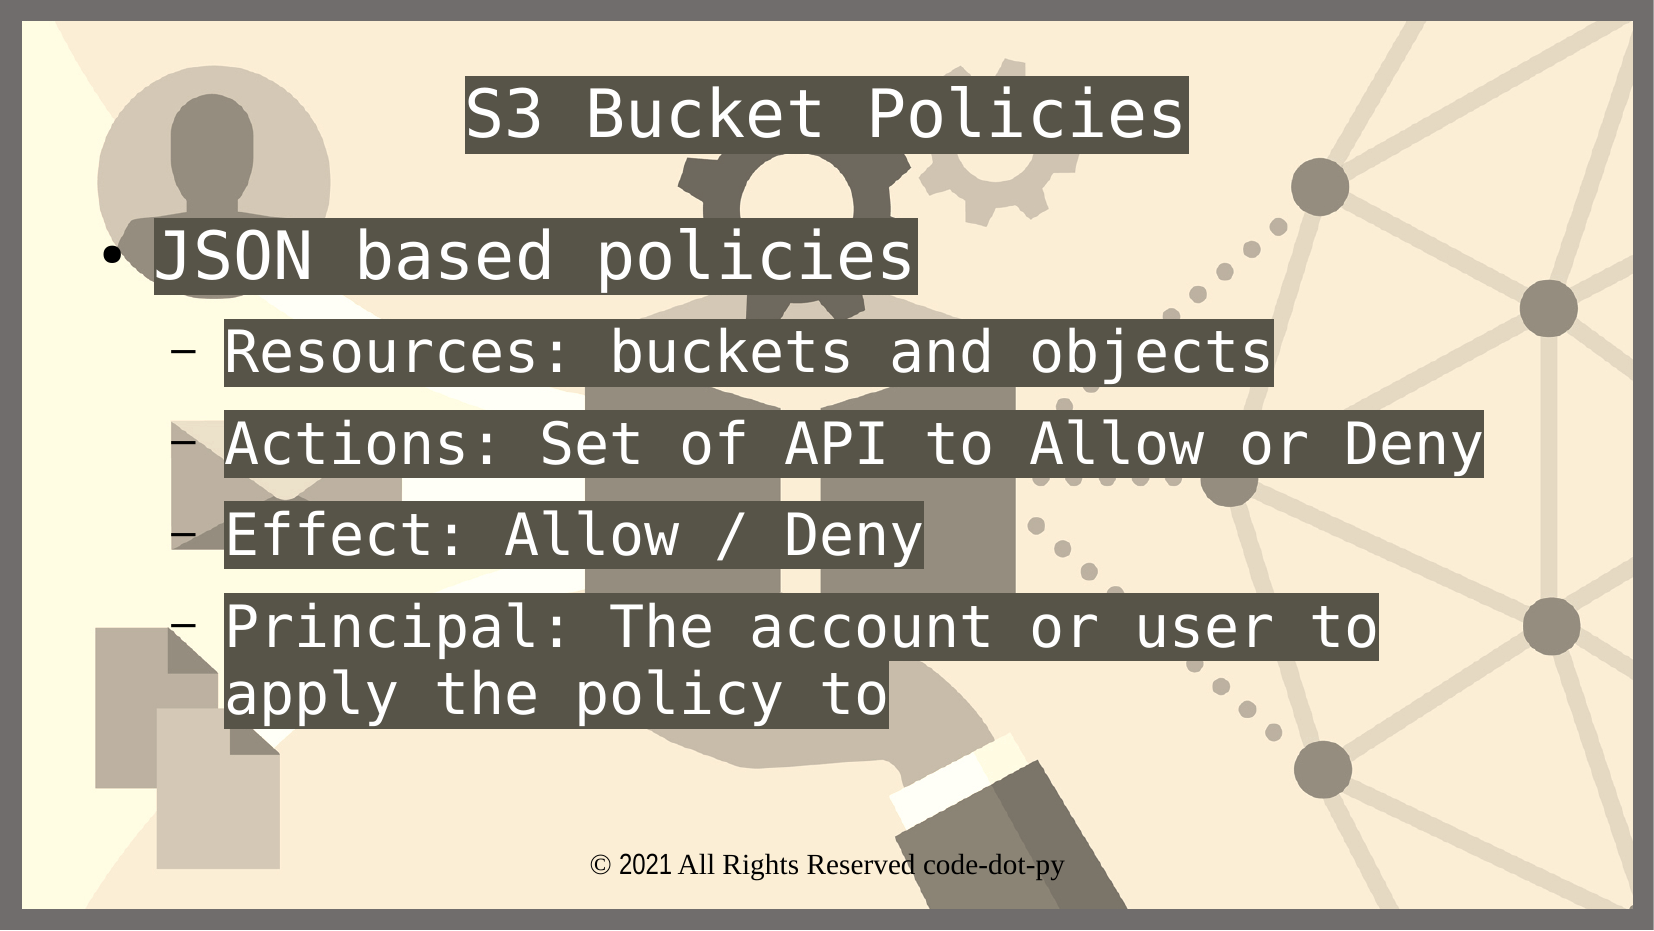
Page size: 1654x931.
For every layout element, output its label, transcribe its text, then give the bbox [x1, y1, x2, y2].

list JSON based policies Resources: buckets and objects Actions: Set of API to Allow or Deny Effect: Allow / Deny Principal: The account or user to apply the policy to [82, 217, 1571, 758]
picture [0, 0, 1654, 930]
title S3 Bucket Policies [82, 37, 1571, 193]
